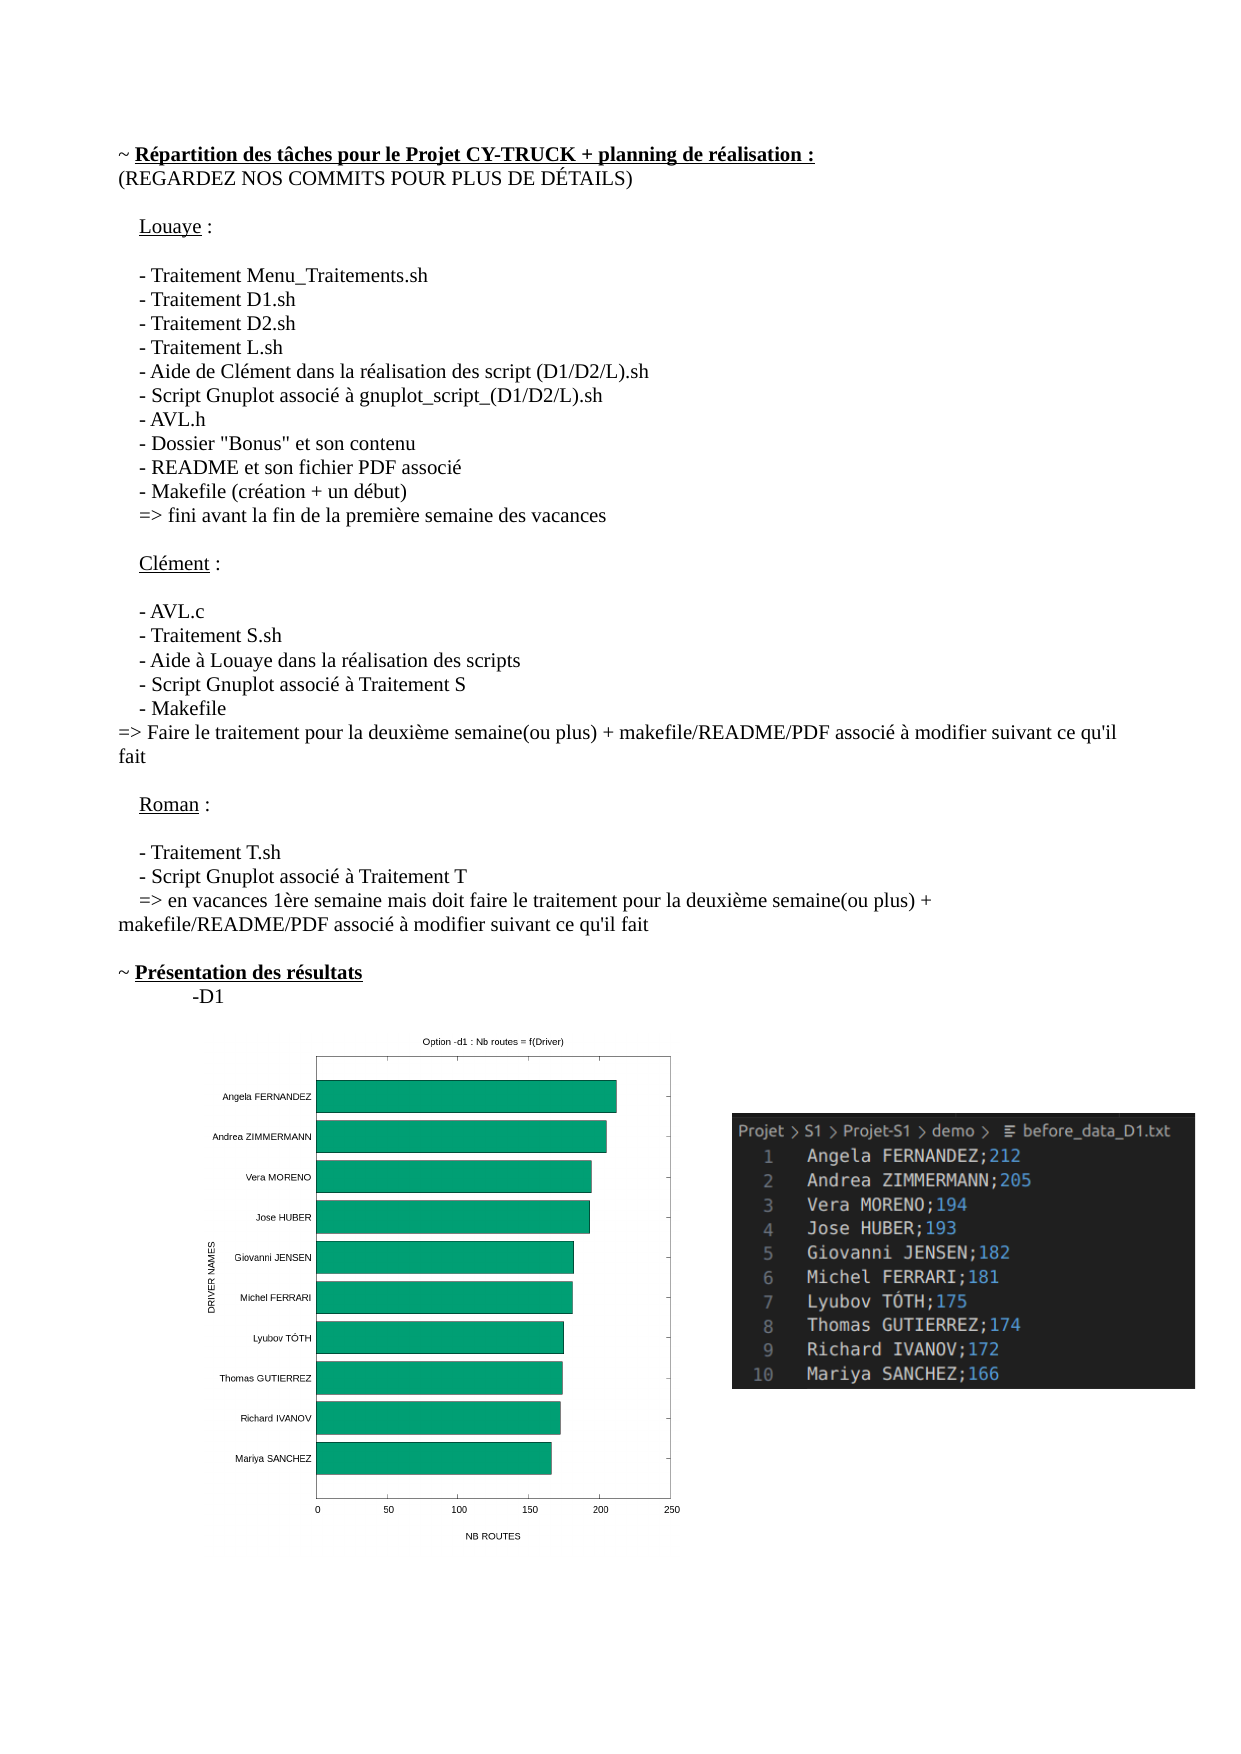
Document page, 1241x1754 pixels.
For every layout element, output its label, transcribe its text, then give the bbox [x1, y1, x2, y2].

text - Traitement Menu_Traitements.sh [118, 262, 1122, 287]
text - AVL.c [118, 599, 1122, 623]
text - Traitement D1.sh [118, 287, 1122, 311]
text - Aide de Clément dans la réalisation des script (D1/D2/L).sh [118, 359, 1122, 383]
text (REGARDEZ NOS COMMITS POUR PLUS DE DÉTAILS) [118, 166, 1122, 190]
text - Dossier "Bonus" et son contenu [118, 431, 1122, 455]
text - Script Gnuplot associé à Traitement S [118, 672, 1122, 696]
text => en vacances 1ère semaine mais doit faire le traitement pour la deuxième semaine(ou plus) + makefile/README/PDF associé à modifier suivant ce qu'il fait [118, 888, 1122, 936]
text - Traitement D2.sh [118, 311, 1122, 335]
picture [203, 1033, 680, 1557]
text - Traitement S.sh [118, 623, 1122, 647]
text - Makefile (création + un début) [118, 479, 1122, 503]
picture [732, 1113, 1196, 1389]
text - Script Gnuplot associé à Traitement T [118, 864, 1122, 888]
text ~ Répartition des tâches pour le Projet CY-TRUCK + planning de réalisation : [118, 142, 1122, 166]
text Clément : [118, 551, 1122, 575]
text - Script Gnuplot associé à gnuplot_script_(D1/D2/L).sh [118, 383, 1122, 407]
text => Faire le traitement pour la deuxième semaine(ou plus) + makefile/README/PDF associé à modifier suivant ce qu'il fait [118, 720, 1122, 768]
text - Traitement T.sh [118, 840, 1122, 864]
text => fini avant la fin de la première semaine des vacances [118, 503, 1122, 527]
text - AVL.h [118, 407, 1122, 431]
text - Aide à Louaye dans la réalisation des scripts [118, 647, 1122, 672]
text Louaye : [118, 214, 1122, 238]
text - Traitement L.sh [118, 335, 1122, 359]
text -D1 [118, 984, 1122, 1008]
text - README et son fichier PDF associé [118, 455, 1122, 479]
text Roman : [118, 792, 1122, 816]
text - Makefile [118, 696, 1122, 720]
text ~ Présentation des résultats [118, 960, 1122, 984]
